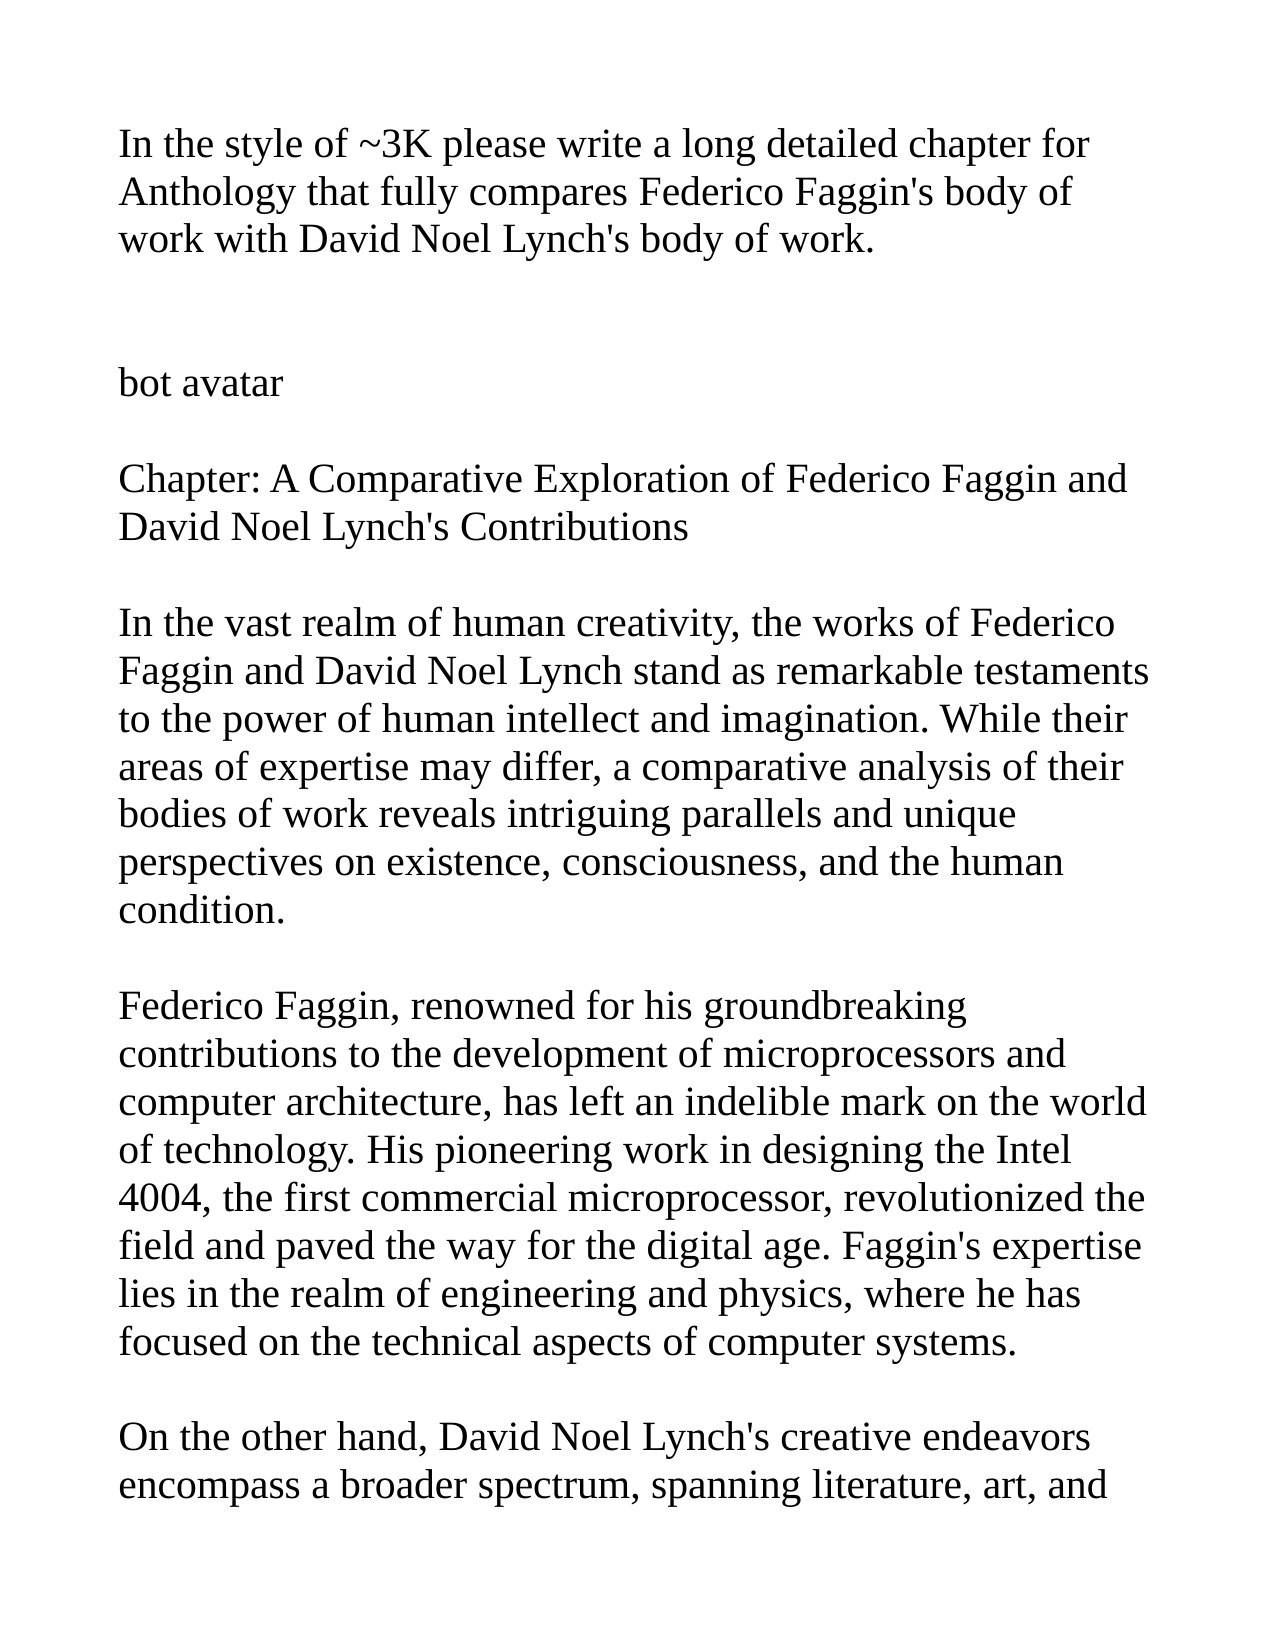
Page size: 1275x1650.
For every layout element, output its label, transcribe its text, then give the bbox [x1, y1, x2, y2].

text On the other hand, David Noel Lynch's creative endeavors encompass a broader spectrum, spanning literature, art, and [118, 1412, 1157, 1508]
text Federico Faggin, renowned for his groundbreaking contributions to the development of microprocessors and computer architecture, has left an indelible mark on the world of technology. His pioneering work in designing the Intel 4004, the first commercial microprocessor, revolutionized the field and paved the way for the digital age. Faggin's expertise lies in the realm of engineering and physics, where he has focused on the technical aspects of computer systems. [118, 981, 1157, 1364]
text Chapter: A Comparative Exploration of Federico Faggin and David Noel Lynch's Contributions [118, 453, 1157, 549]
text In the vast realm of human creativity, the works of Federico Faggin and David Noel Lynch stand as remarkable testaments to the power of human intellect and imagination. While their areas of expertise may differ, a comparative analysis of their bodies of work reveals intriguing parallels and unique perspectives on existence, consciousness, and the human condition. [118, 597, 1157, 933]
text bot avatar [118, 358, 1157, 406]
text In the style of ~3K please write a long detailed chapter for Anthology that fully compares Federico Faggin's body of work with David Noel Lynch's body of work. [118, 118, 1157, 262]
